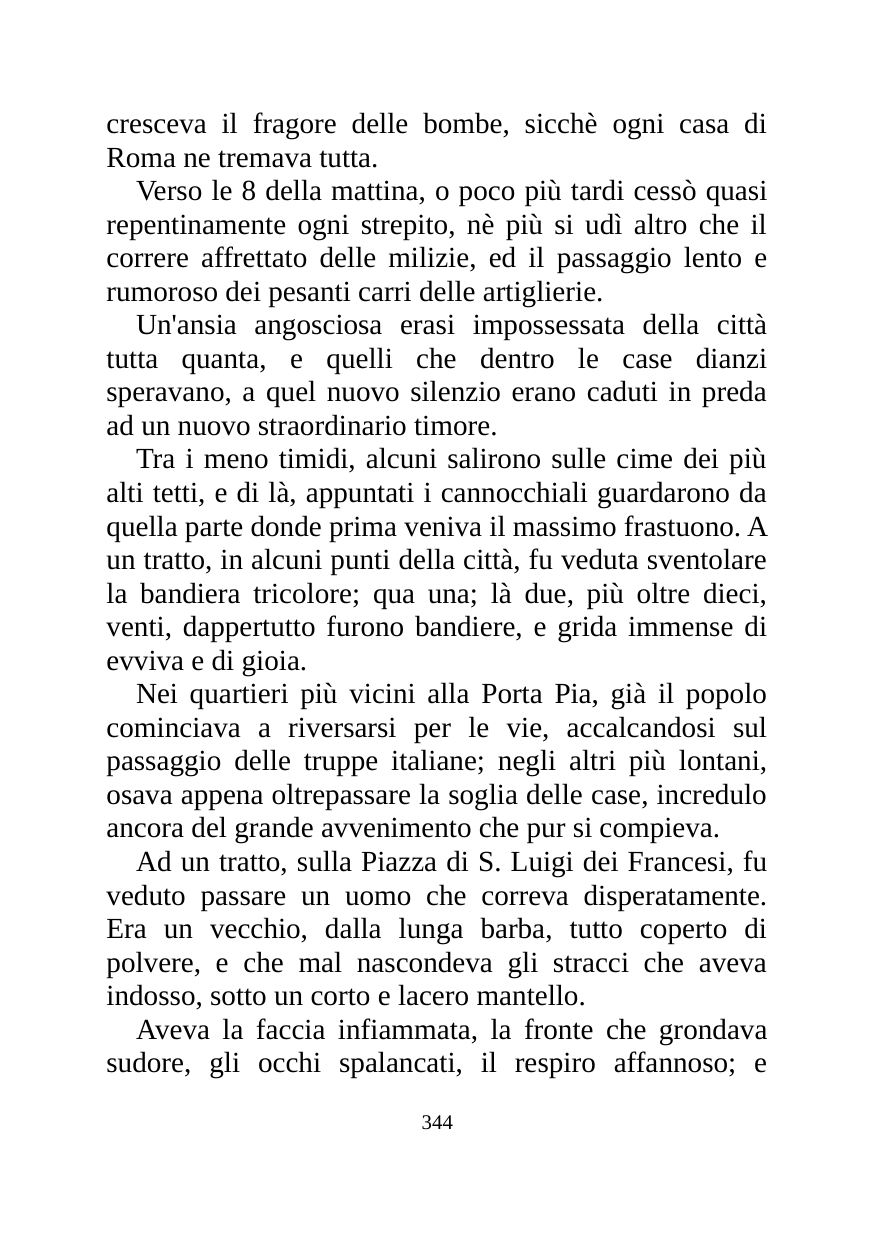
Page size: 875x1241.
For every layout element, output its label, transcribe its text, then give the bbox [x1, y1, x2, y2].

text Un'ansia angosciosa erasi impossessata della città tutta quanta, e quelli che dentro le case dianzi speravano, a quel nuovo silenzio erano caduti in preda ad un nuovo straordinario timore. [106, 307, 768, 442]
text Verso le 8 della mattina, o poco più tardi cessò quasi repentinamente ogni strepito, nè più si udì altro che il correre affrettato delle milizie, ed il passaggio lento e rumoroso dei pesanti carri delle artiglierie. [106, 173, 768, 307]
text cresceva il fragore delle bombe, sicchè ogni casa di Roma ne tremava tutta. [106, 106, 768, 173]
text Nei quartieri più vicini alla Porta Pia, già il popolo cominciava a riversarsi per le vie, accalcandosi sul passaggio delle truppe italiane; negli altri più lontani, osava appena oltrepassare la soglia delle case, incredulo ancora del grande avvenimento che pur si compieva. [106, 676, 768, 844]
text Aveva la faccia infiammata, la fronte che grondava sudore, gli occhi spalancati, il respiro affannoso; e [106, 1012, 768, 1079]
text Ad un tratto, sulla Piazza di S. Luigi dei Francesi, fu veduto passare un uomo che correva disperatamente. Era un vecchio, dalla lunga barba, tutto coperto di polvere, e che mal nascondeva gli stracci che aveva indosso, sotto un corto e lacero mantello. [106, 844, 768, 1012]
text Tra i meno timidi, alcuni salirono sulle cime dei più alti tetti, e di là, appuntati i cannocchiali guardarono da quella parte donde prima veniva il massimo frastuono. A un tratto, in alcuni punti della città, fu veduta sventolare la bandiera tricolore; qua una; là due, più oltre dieci, venti, dappertutto furono bandiere, e grida immense di evviva e di gioia. [106, 442, 768, 676]
